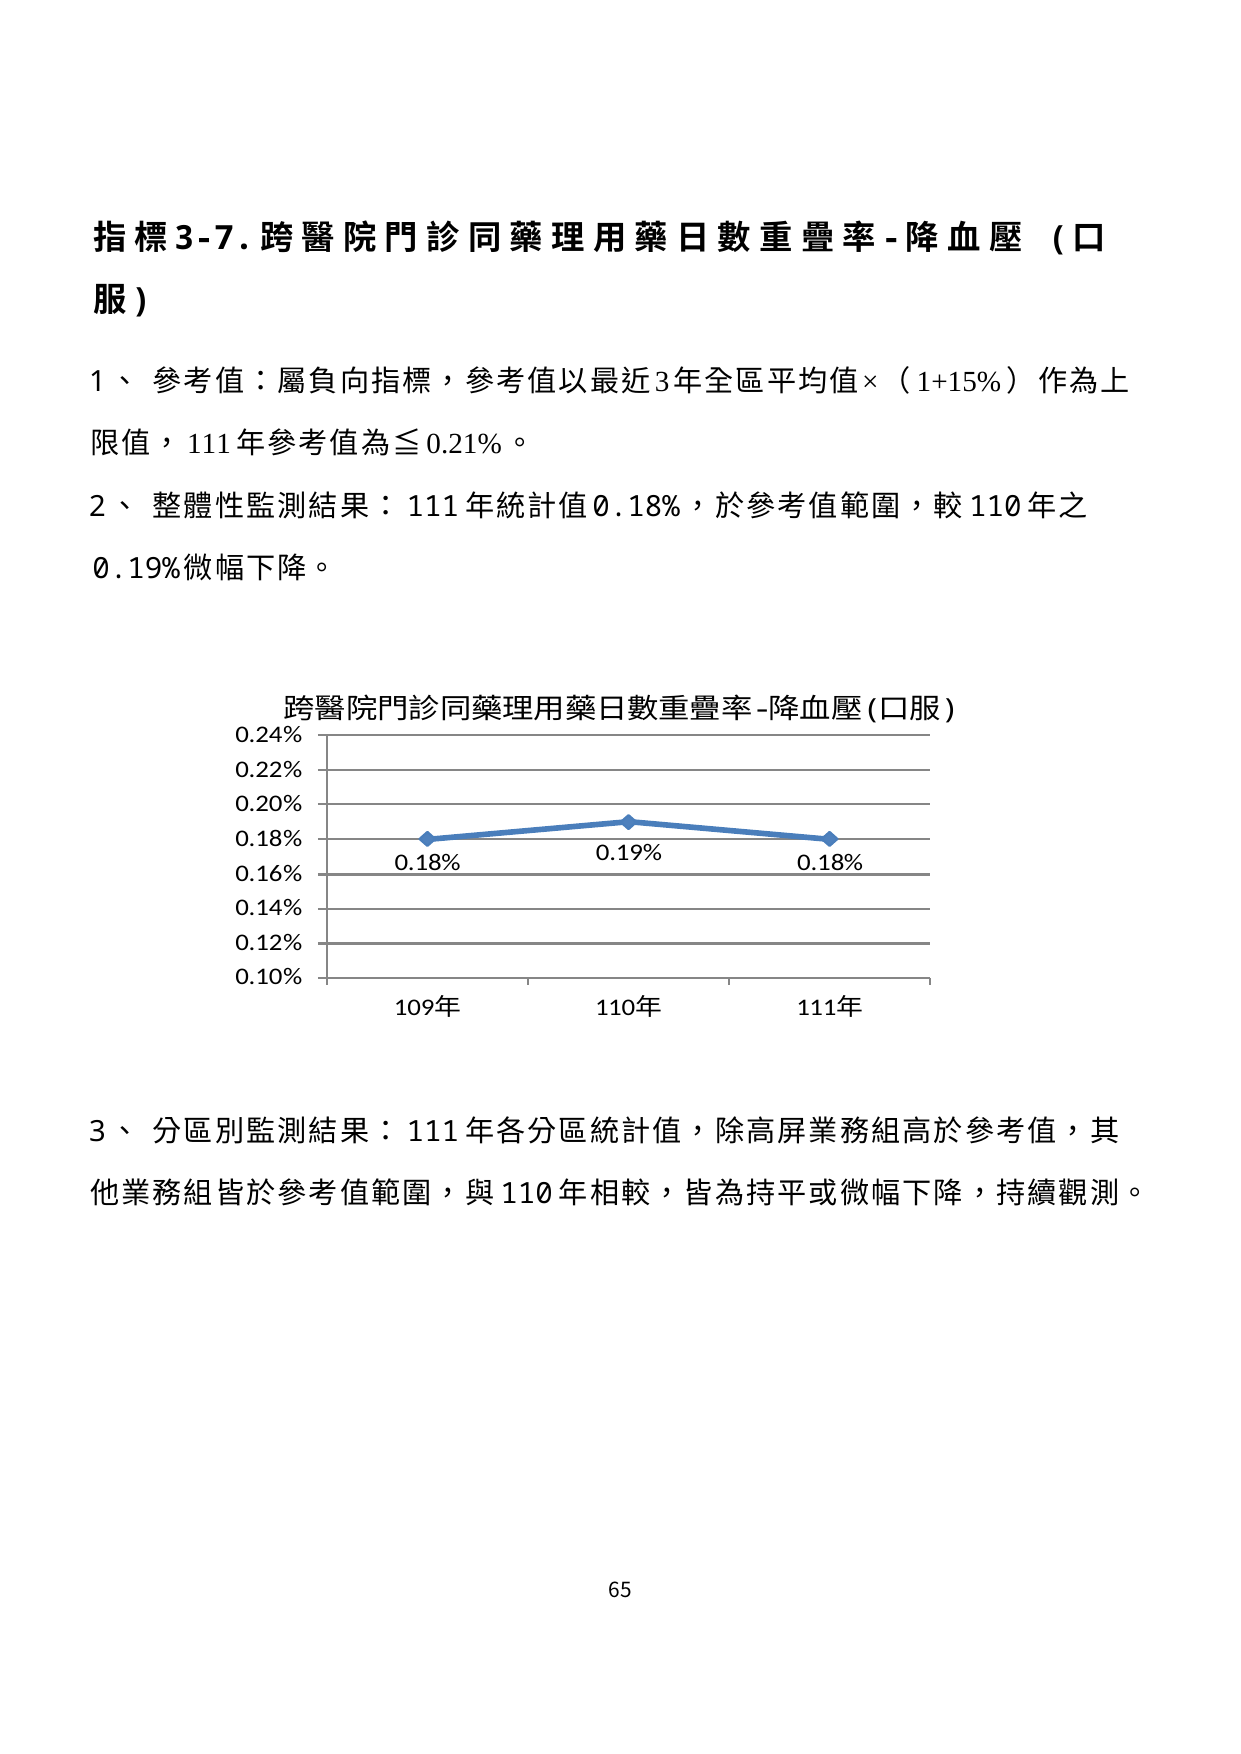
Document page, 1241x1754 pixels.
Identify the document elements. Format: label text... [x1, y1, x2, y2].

list 分區別監測結果：111年各分區統計值，除高屏業務組高於參考值，其他業務組皆於參考值範圍，與110年相較，皆為持平或微幅下降，持續觀測。 [89, 1087, 1145, 1212]
list 整體性監測結果：111年統計值0.18%，於參考值範圍，較110年之0.19%微幅下降。 [89, 462, 1145, 587]
list 參考值：屬負向指標，參考值以最近3年全區平均值×（1+15%）作為上限值，111年參考值為≦0.21%。 [89, 337, 1145, 462]
subtitle 指標3-7.跨醫院門診同藥理用藥日數重疊率-降血壓 (口服) [89, 193, 1151, 318]
